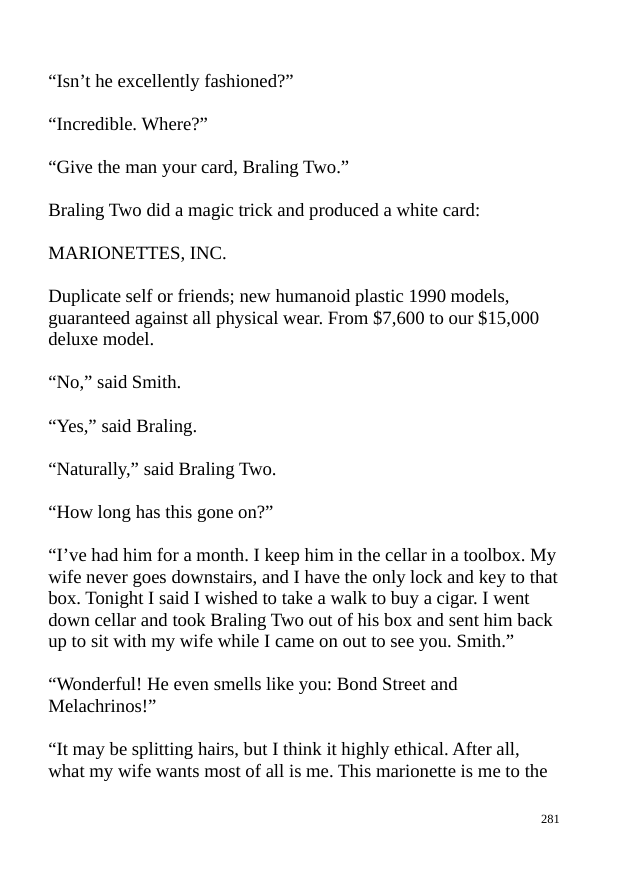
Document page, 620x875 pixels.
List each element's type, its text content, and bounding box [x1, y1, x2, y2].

text “Isn’t he excellently fashioned?” “Incredible. Where?” “Give the man your card, Braling Two.” Braling Two did a magic trick and produced a white card: MARIONETTES, INC. Duplicate self or friends; new humanoid plastic 1990 models, guaranteed against all physical wear. From $7,600 to our $15,000 deluxe model. “No,” said Smith. “Yes,” said Braling. “Naturally,” said Braling Two. “How long has this gone on?” “I’ve had him for a month. I keep him in the cellar in a toolbox. My wife never goes downstairs, and I have the only lock and key to that box. Tonight I said I wished to take a walk to buy a cigar. I went down cellar and took Braling Two out of his box and sent him back up to sit with my wife while I came on out to see you. Smith.” “Wonderful! He even smells like you: Bond Street and Melachrinos!” “It may be splitting hairs, but I think it highly ethical. After all, what my wife wants most of all is me. This marionette is me to the [48, 48, 559, 781]
